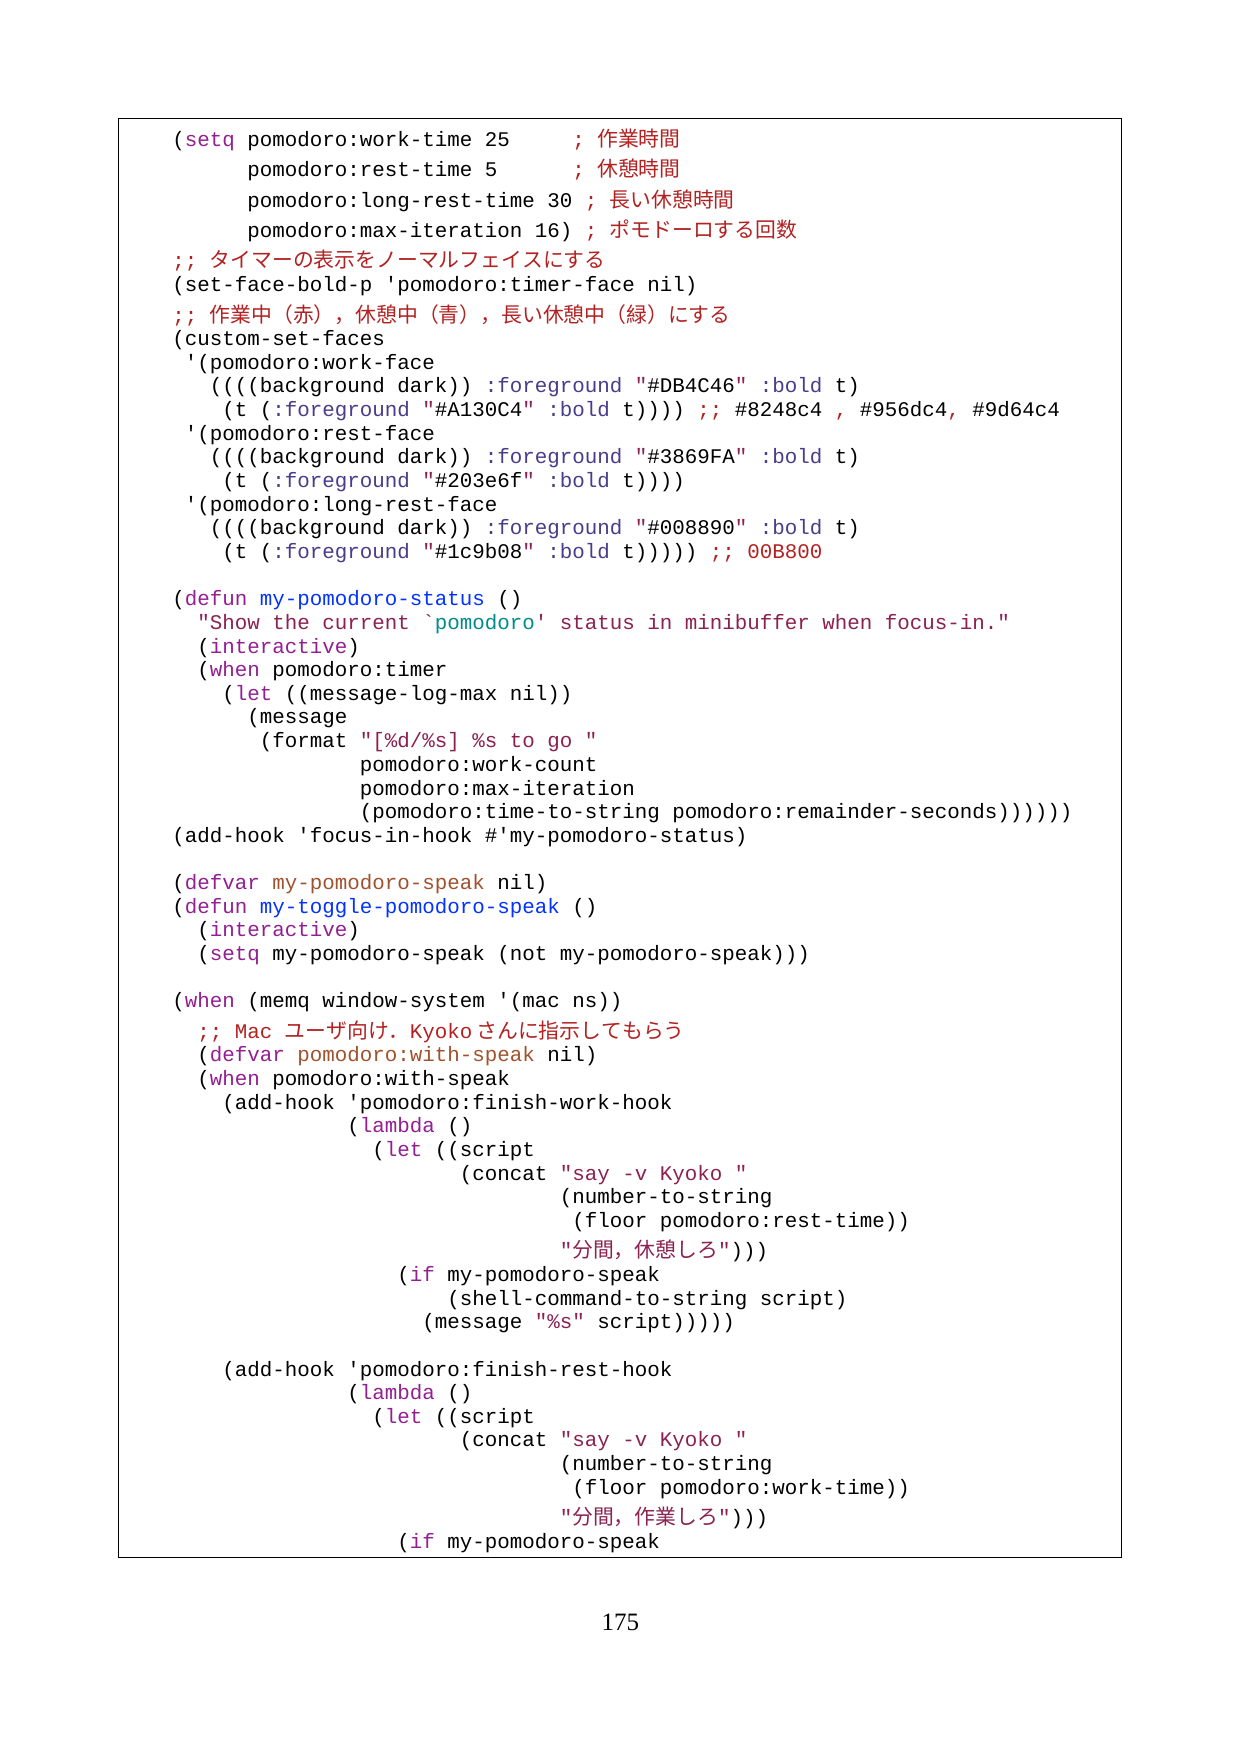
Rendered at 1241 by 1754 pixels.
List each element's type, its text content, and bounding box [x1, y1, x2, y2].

text '(pomodoro:long-rest-face [119, 490, 1121, 513]
text ;; 作業中（赤），休憩中（青），長い休憩中（緑）にする [119, 294, 1121, 324]
text ((((background dark)) :foreground "#3869FA" :bold t) [119, 442, 1121, 466]
text (when pomodoro:with-speak [119, 1064, 1121, 1088]
text (defvar my-pomodoro-speak nil) [119, 868, 1121, 892]
text ;; タイマーの表示をノーマルフェイスにする [119, 240, 1121, 270]
text (let ((script [119, 1135, 1121, 1159]
text (floor pomodoro:work-time)) [119, 1473, 1121, 1496]
text (defun my-toggle-pomodoro-speak () [119, 892, 1121, 915]
text (number-to-string [119, 1182, 1121, 1206]
text (when (memq window-system '(mac ns)) [119, 986, 1121, 1010]
text (interactive) [119, 632, 1121, 655]
text pomodoro:long-rest-time 30 ; 長い休憩時間 [119, 179, 1121, 209]
text "Show the current `pomodoro' status in minibuffer when focus-in." [119, 608, 1121, 632]
text ((((background dark)) :foreground "#008890" :bold t) [119, 513, 1121, 537]
text (interactive) [119, 915, 1121, 939]
text ;; Mac ユーザ向け．Kyokoさんに指示してもらう [119, 1010, 1121, 1040]
text (setq pomodoro:work-time 25 ; 作業時間 [119, 119, 1121, 148]
text (concat "say -v Kyoko " [119, 1159, 1121, 1182]
text '(pomodoro:rest-face [119, 419, 1121, 442]
text (setq my-pomodoro-speak (not my-pomodoro-speak))) [119, 939, 1121, 963]
text (number-to-string [119, 1449, 1121, 1473]
text (t (:foreground "#203e6f" :bold t)))) [119, 466, 1121, 490]
text (add-hook 'pomodoro:finish-rest-hook [119, 1354, 1121, 1378]
text (let ((script [119, 1402, 1121, 1426]
text (if my-pomodoro-speak [119, 1527, 1121, 1557]
text pomodoro:rest-time 5 ; 休憩時間 [119, 148, 1121, 179]
text (add-hook 'focus-in-hook #'my-pomodoro-status) [119, 821, 1121, 844]
text (concat "say -v Kyoko " [119, 1426, 1121, 1449]
text (set-face-bold-p 'pomodoro:timer-face nil) [119, 270, 1121, 294]
text (message "%s" script))))) [119, 1307, 1121, 1331]
text (format "[%d/%s] %s to go " [119, 726, 1121, 750]
text (floor pomodoro:rest-time)) [119, 1206, 1121, 1229]
text (defvar pomodoro:with-speak nil) [119, 1040, 1121, 1064]
text (lambda () [119, 1111, 1121, 1135]
text (when pomodoro:timer [119, 655, 1121, 679]
text (shell-command-to-string script) [119, 1284, 1121, 1307]
text (message [119, 703, 1121, 726]
text (pomodoro:time-to-string pomodoro:remainder-seconds)))))) [119, 797, 1121, 821]
text pomodoro:work-count [119, 750, 1121, 773]
text "分間，作業しろ"))) [119, 1496, 1121, 1527]
text (if my-pomodoro-speak [119, 1260, 1121, 1284]
text pomodoro:max-iteration 16) ; ポモドーロする回数 [119, 209, 1121, 240]
text (let ((message-log-max nil)) [119, 679, 1121, 703]
text ((((background dark)) :foreground "#DB4C46" :bold t) [119, 372, 1121, 395]
text (t (:foreground "#1c9b08" :bold t))))) ;; 00B800 [119, 537, 1121, 561]
text '(pomodoro:work-face [119, 348, 1121, 372]
text (custom-set-faces [119, 324, 1121, 348]
text (add-hook 'pomodoro:finish-work-hook [119, 1088, 1121, 1111]
text (t (:foreground "#A130C4" :bold t)))) ;; #8248c4 , #956dc4, #9d64c4 [119, 395, 1121, 419]
text (defun my-pomodoro-status () [119, 584, 1121, 608]
text pomodoro:max-iteration [119, 773, 1121, 797]
text "分間，休憩しろ"))) [119, 1229, 1121, 1260]
text (lambda () [119, 1378, 1121, 1402]
